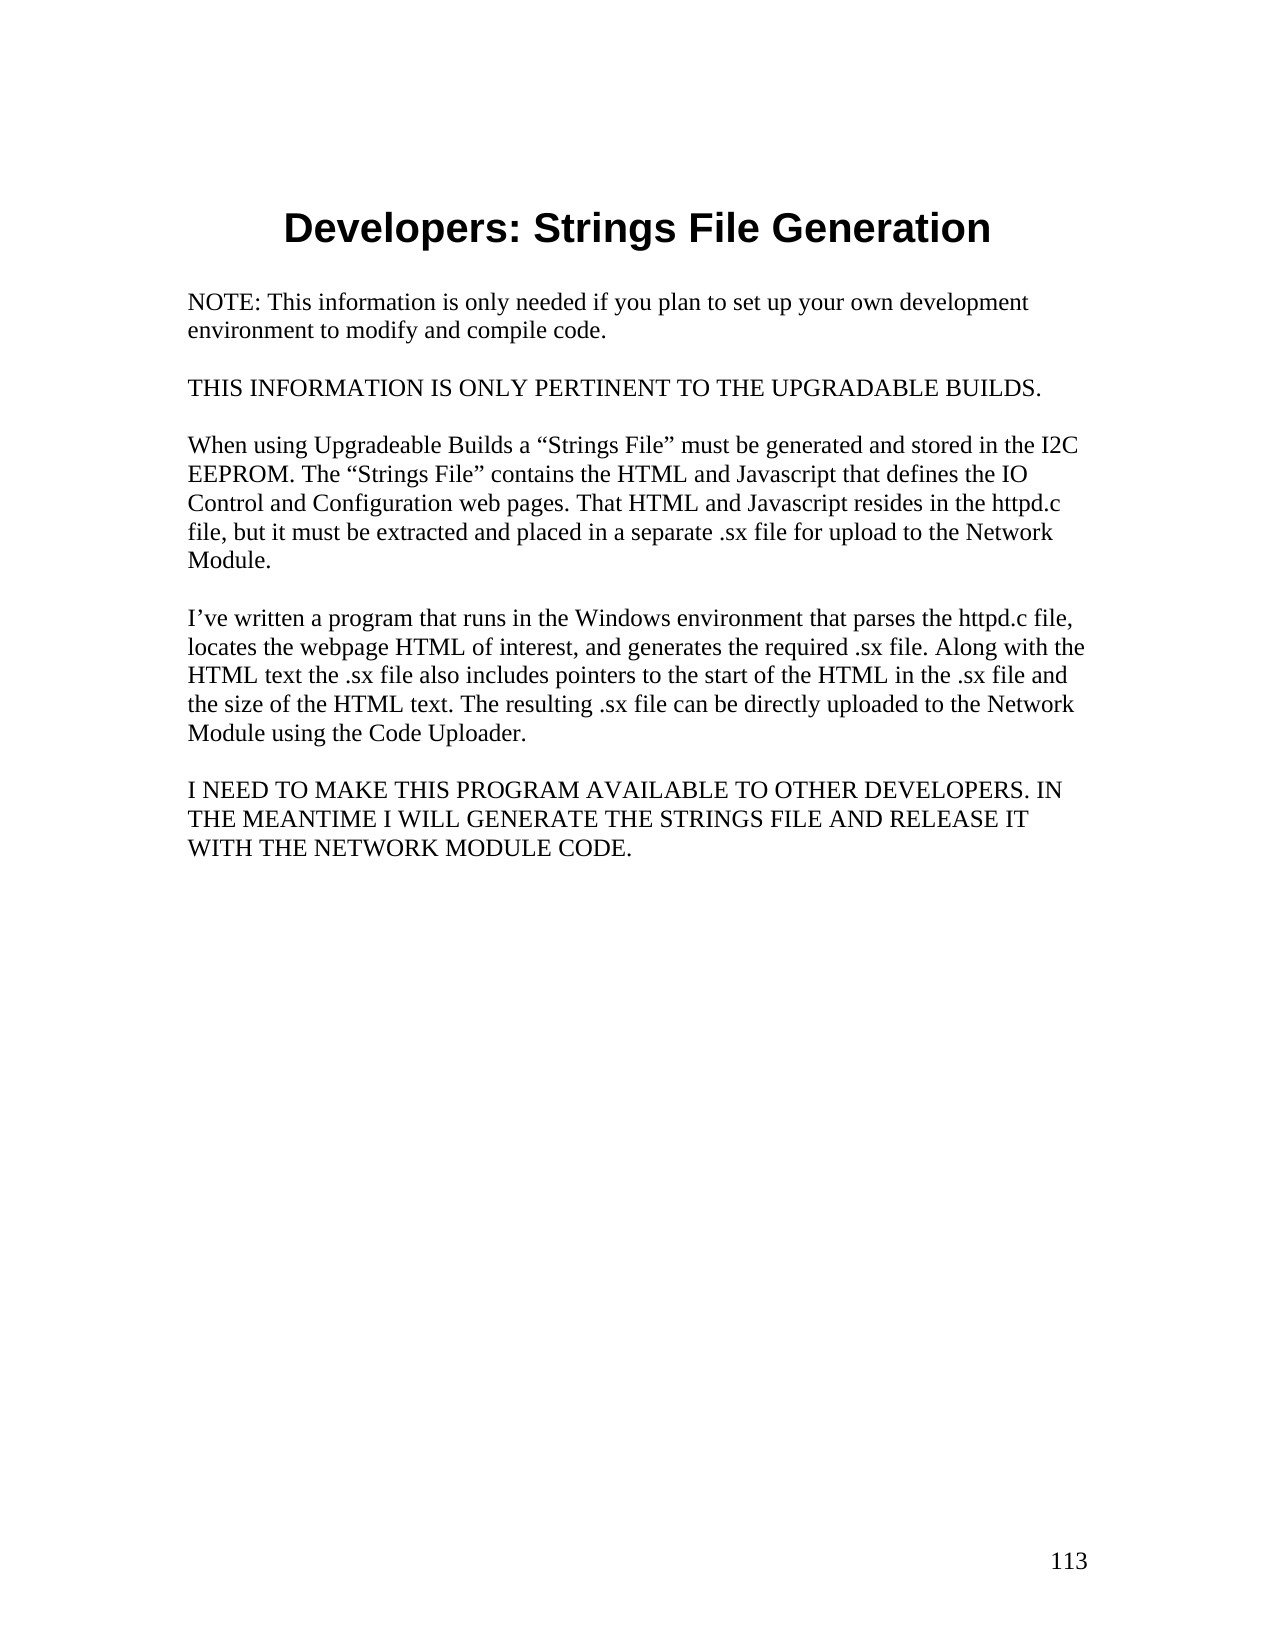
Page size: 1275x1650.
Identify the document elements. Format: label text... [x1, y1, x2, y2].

text When using Upgradeable Builds a “Strings File” must be generated and stored in the I2C EEPROM. The “Strings File” contains the HTML and Javascript that defines the IO Control and Configuration web pages. That HTML and Javascript resides in the httpd.c file, but it must be extracted and placed in a separate .sx file for upload to the Network Module. [187, 430, 1087, 574]
text NOTE: This information is only needed if you plan to set up your own development environment to modify and compile code. [187, 287, 1087, 344]
text I NEED TO MAKE THIS PROGRAM AVAILABLE TO OTHER DEVELOPERS. IN THE MEANTIME I WILL GENERATE THE STRINGS FILE AND RELEASE IT WITH THE NETWORK MODULE CODE. [187, 775, 1087, 862]
subtitle Developers: Strings File Generation [187, 204, 1087, 252]
text THIS INFORMATION IS ONLY PERTINENT TO THE UPGRADABLE BUILDS. [187, 373, 1087, 402]
text I’ve written a program that runs in the Windows environment that parses the httpd.c file, locates the webpage HTML of interest, and generates the required .sx file. Along with the HTML text the .sx file also includes pointers to the start of the HTML in the .sx file and the size of the HTML text. The resulting .sx file can be directly uploaded to the Network Module using the Code Uploader. [187, 603, 1087, 747]
